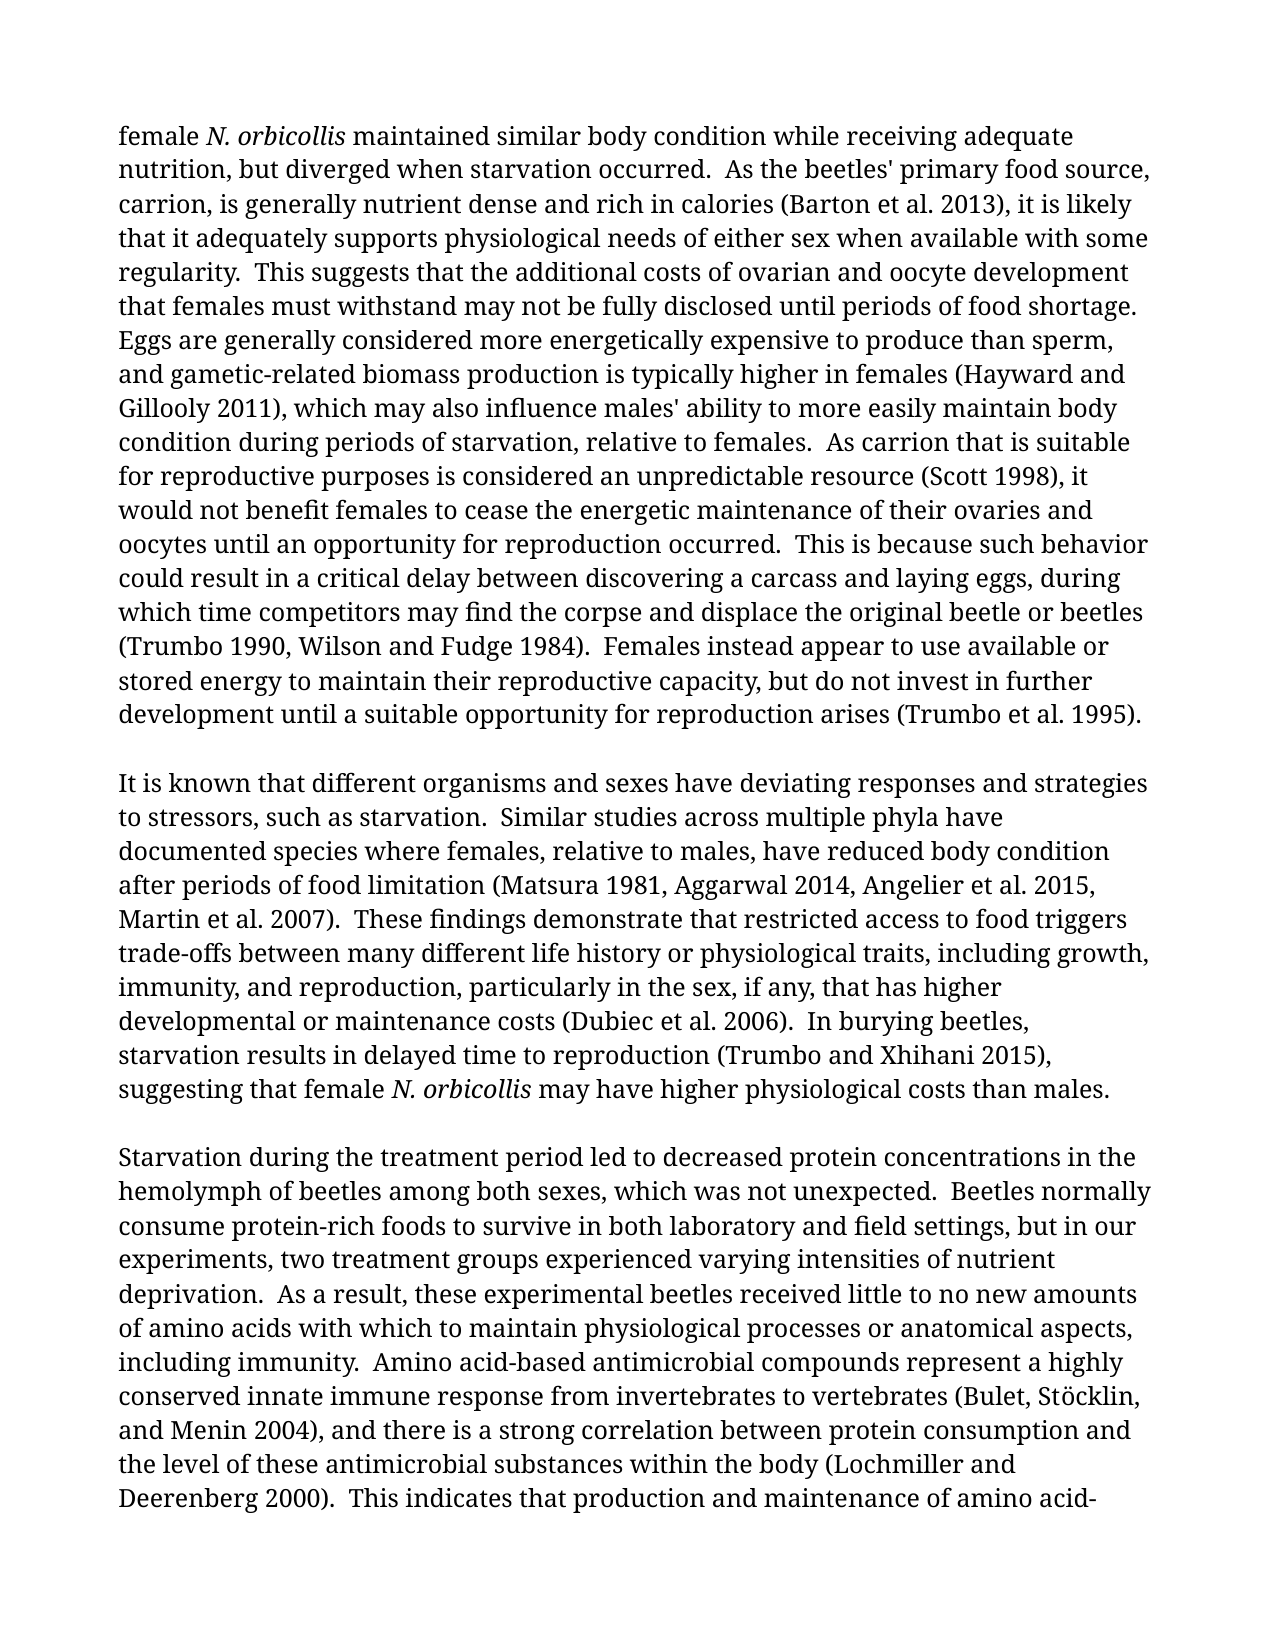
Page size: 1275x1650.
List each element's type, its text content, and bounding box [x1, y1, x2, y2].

text Starvation during the treatment period led to decreased protein concentrations in the hemolymph of beetles among both sexes, which was not unexpected. Beetles normally consume protein-rich foods to survive in both laboratory and field settings, but in our experiments, two treatment groups experienced varying intensities of nutrient deprivation. As a result, these experimental beetles received little to no new amounts of amino acids with which to maintain physiological processes or anatomical aspects, including immunity. Amino acid-based antimicrobial compounds represent a highly conserved innate immune response from invertebrates to vertebrates (Bulet, Stöcklin, and Menin 2004), and there is a strong correlation between protein consumption and the level of these antimicrobial substances within the body (Lochmiller and Deerenberg 2000). This indicates that production and maintenance of amino acid- [118, 1140, 1157, 1515]
text female N. orbicollis maintained similar body condition while receiving adequate nutrition, but diverged when starvation occurred. As the beetles' primary food source, carrion, is generally nutrient dense and rich in calories (Barton et al. 2013), it is likely that it adequately supports physiological needs of either sex when available with some regularity. This suggests that the additional costs of ovarian and oocyte development that females must withstand may not be fully disclosed until periods of food shortage. Eggs are generally considered more energetically expensive to produce than sperm, and gametic-related biomass production is typically higher in females (Hayward and Gillooly 2011), which may also influence males' ability to more easily maintain body condition during periods of starvation, relative to females. As carrion that is suitable for reproductive purposes is considered an unpredictable resource (Scott 1998), it would not benefit females to cease the energetic maintenance of their ovaries and oocytes until an opportunity for reproduction occurred. This is because such behavior could result in a critical delay between discovering a carcass and laying eggs, during which time competitors may find the corpse and displace the original beetle or beetles (Trumbo 1990, Wilson and Fudge 1984). Females instead appear to use available or stored energy to maintain their reproductive capacity, but do not invest in further development until a suitable opportunity for reproduction arises (Trumbo et al. 1995). [118, 118, 1157, 731]
text It is known that different organisms and sexes have deviating responses and strategies to stressors, such as starvation. Similar studies across multiple phyla have documented species where females, relative to males, have reduced body condition after periods of food limitation (Matsura 1981, Aggarwal 2014, Angelier et al. 2015, Martin et al. 2007). These findings demonstrate that restricted access to food triggers trade-offs between many different life history or physiological traits, including growth, immunity, and reproduction, particularly in the sex, if any, that has higher developmental or maintenance costs (Dubiec et al. 2006). In burying beetles, starvation results in delayed time to reproduction (Trumbo and Xhihani 2015), suggesting that female N. orbicollis may have higher physiological costs than males. [118, 765, 1157, 1106]
